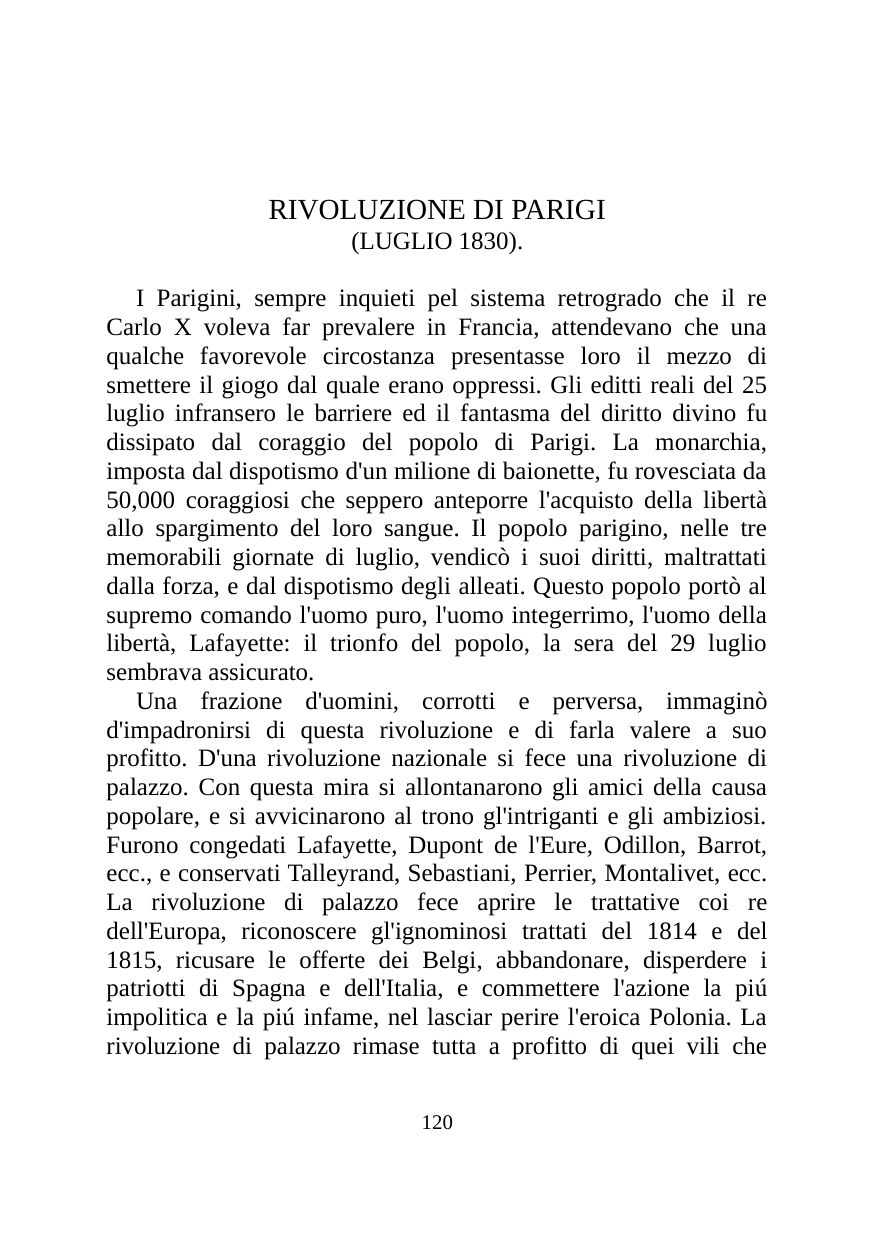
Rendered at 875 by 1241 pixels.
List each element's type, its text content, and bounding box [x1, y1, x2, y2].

text RIVOLUZIONE DI PARIGI [106, 192, 768, 226]
text Una frazione d'uomini, corrotti e perversa, immaginò d'impadronirsi di questa rivoluzione e di farla valere a suo profitto. D'una rivoluzione nazionale si fece una rivoluzione di palazzo. Con questa mira si allontanarono gli amici della causa popolare, e si avvicinarono al trono gl'intriganti e gli ambiziosi. Furono congedati Lafayette, Dupont de l'Eure, Odillon, Barrot, ecc., e conservati Talleyrand, Sebastiani, Perrier, Montalivet, ecc. La rivoluzione di palazzo fece aprire le trattative coi re dell'Europa, riconoscere gl'ignominosi trattati del 1814 e del 1815, ricusare le offerte dei Belgi, abbandonare, disperdere i patriotti di Spagna e dell'Italia, e commettere l'azione la piú impolitica e la piú infame, nel lasciar perire l'eroica Polonia. La rivoluzione di palazzo rimase tutta a profitto di quei vili che [106, 686, 768, 1060]
text I Parigini, sempre inquieti pel sistema retrogrado che il re Carlo X voleva far prevalere in Francia, attendevano che una qualche favorevole circostanza presentasse loro il mezzo di smettere il giogo dal quale erano oppressi. Gli editti reali del 25 luglio infransero le barriere ed il fantasma del diritto divino fu dissipato dal coraggio del popolo di Parigi. La monarchia, imposta dal dispotismo d'un milione di baionette, fu rovesciata da 50,000 coraggiosi che seppero anteporre l'acquisto della libertà allo spargimento del loro sangue. Il popolo parigino, nelle tre memorabili giornate di luglio, vendicò i suoi diritti, maltrattati dalla forza, e dal dispotismo degli alleati. Questo popolo portò al supremo comando l'uomo puro, l'uomo integerrimo, l'uomo della libertà, Lafayette: il trionfo del popolo, la sera del 29 luglio sembrava assicurato. [106, 283, 768, 686]
text (LUGLIO 1830). [106, 226, 768, 255]
